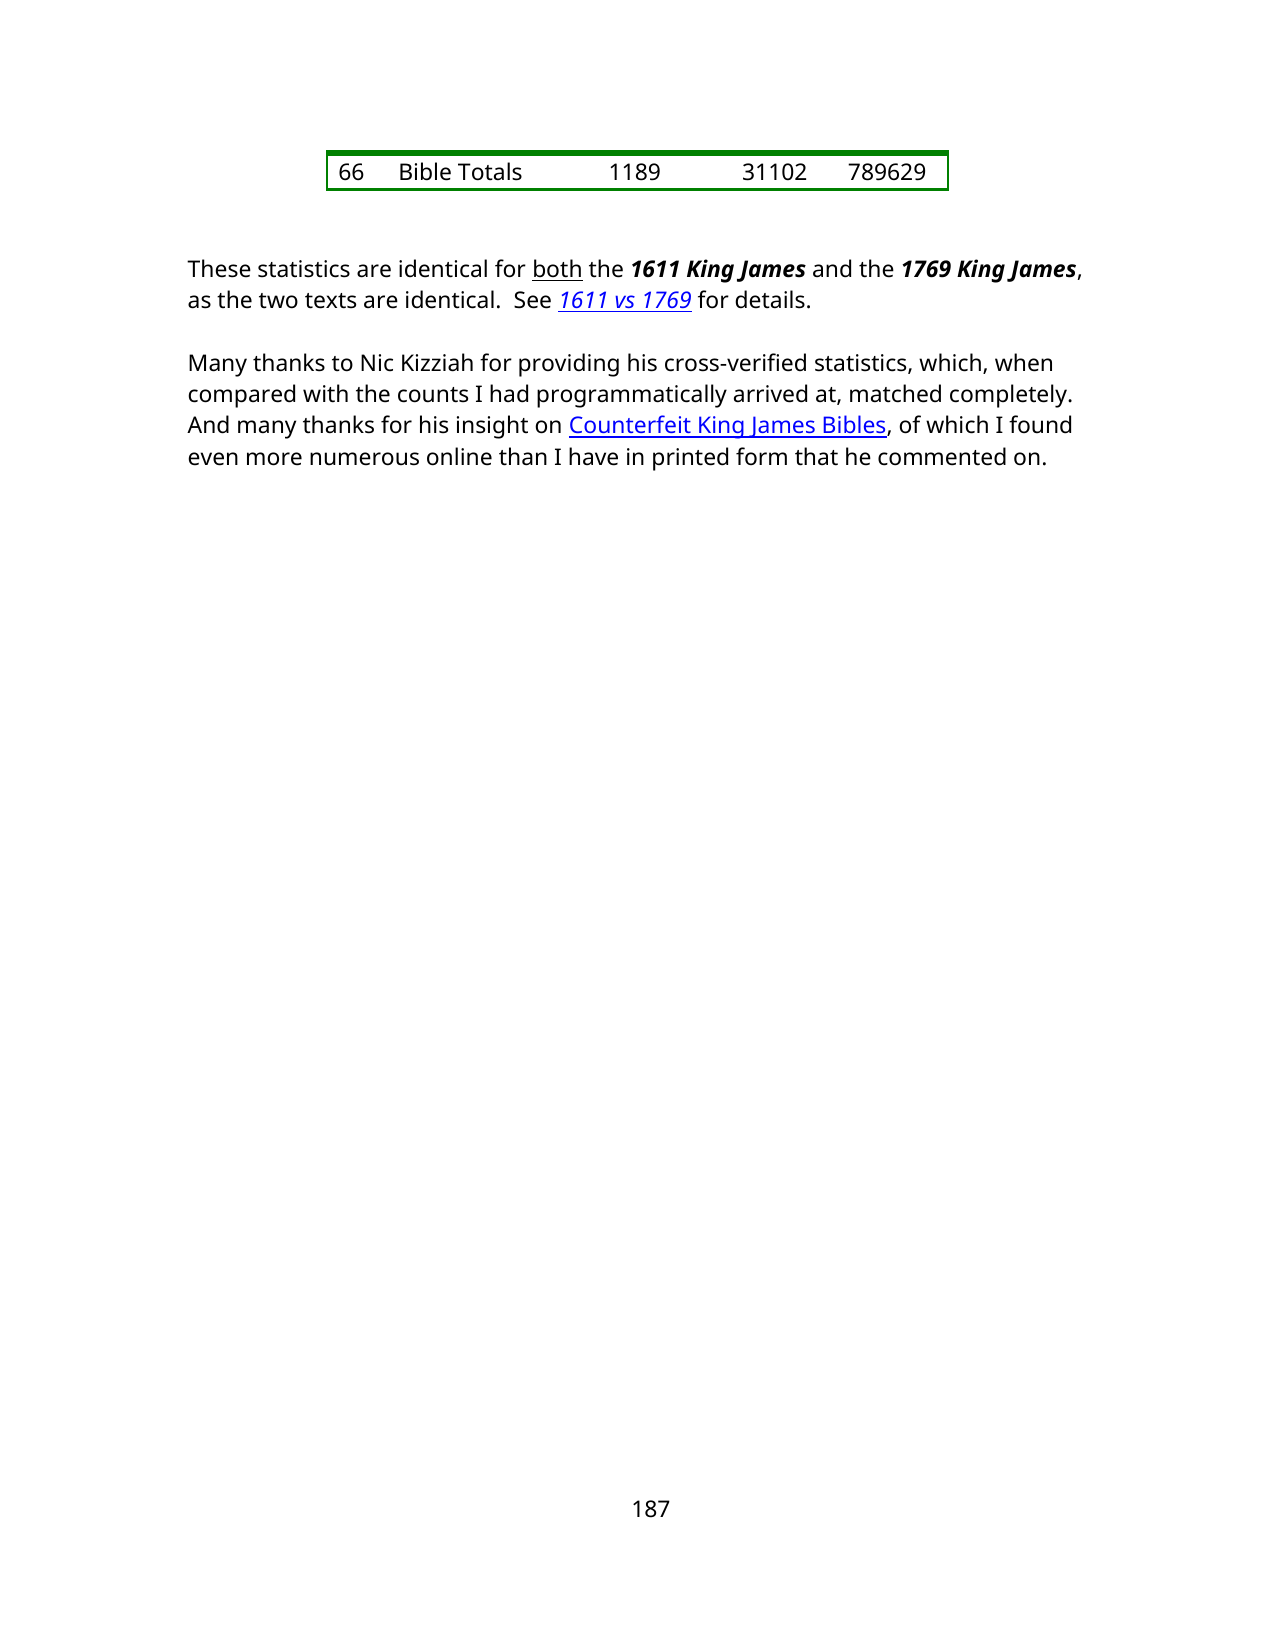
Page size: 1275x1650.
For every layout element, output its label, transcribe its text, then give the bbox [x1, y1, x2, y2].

text Many thanks to Nic Kizziah for providing his cross-verified statistics, which, when compared with the counts I had programmatically arrived at, matched completely. And many thanks for his insight on Counterfeit King James Bibles, of which I found even more numerous online than I have in printed form that he commented on. [187, 347, 1087, 472]
table_cell 66 [328, 156, 387, 187]
table_cell 31102 [731, 156, 836, 187]
table_cell Bible Totals [387, 156, 597, 187]
text These statistics are identical for both the 1611 King James and the 1769 King James, as the two texts are identical. See 1611 vs 1769 for details. [187, 253, 1087, 316]
table_cell 789629 [836, 156, 947, 187]
table_cell 1189 [597, 156, 731, 187]
